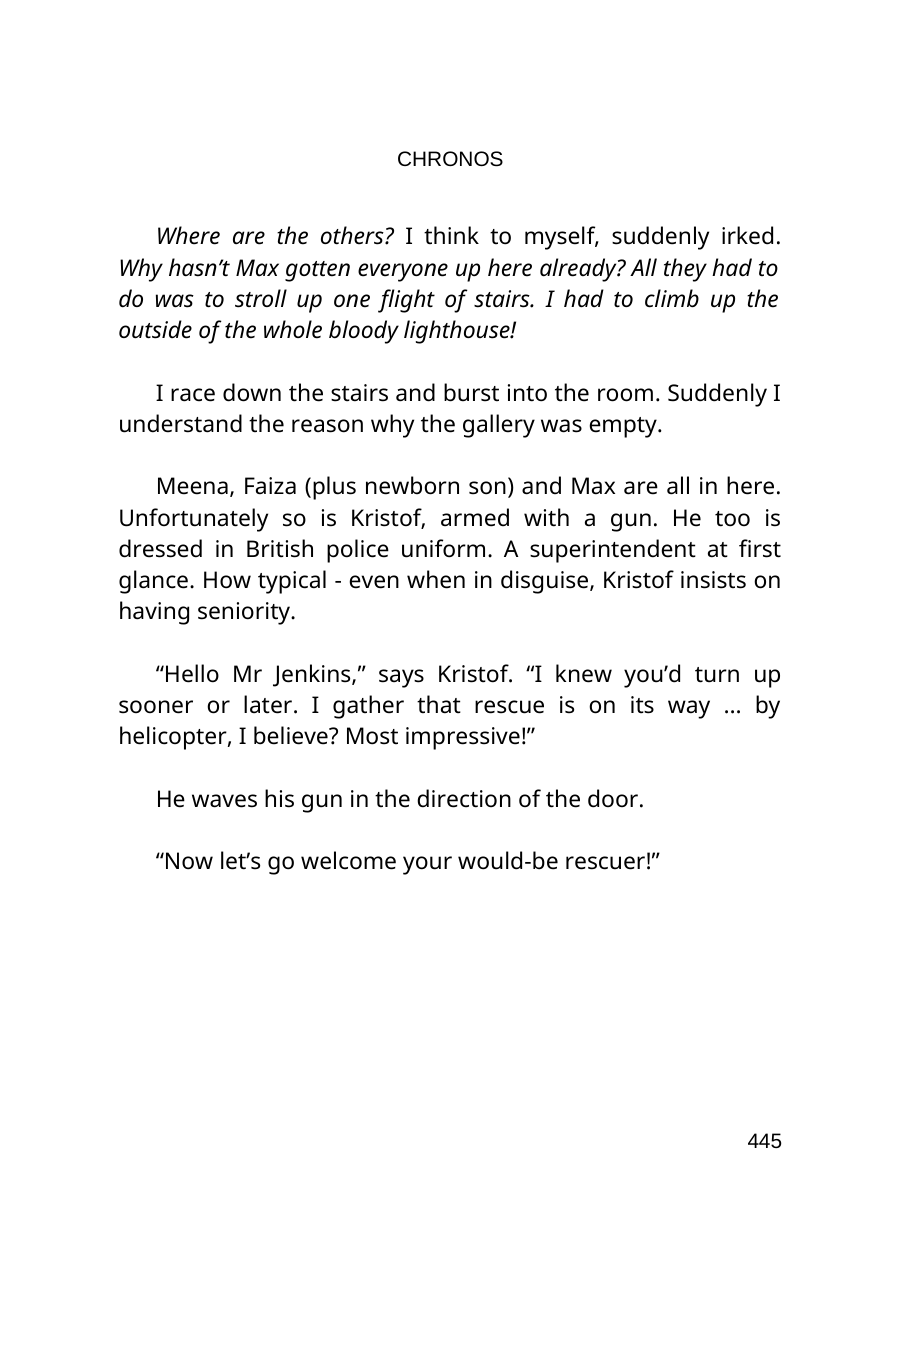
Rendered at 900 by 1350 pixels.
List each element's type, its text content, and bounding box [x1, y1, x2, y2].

text I race down the stairs and burst into the room. Suddenly I understand the reason why the gallery was empty. [118, 376, 782, 439]
text “Hello Mr Jenkins,” says Kristof. “I knew you’d turn up sooner or later. I gather that rescue is on its way … by helicopter, I believe? Most impressive!” [118, 658, 782, 751]
text Meena, Faiza (plus newborn son) and Max are all in here. Unfortunately so is Kristof, armed with a gun. He too is dressed in British police uniform. A superintendent at first glance. How typical - even when in disguise, Kristof insists on having seniority. [118, 470, 782, 626]
text “Now let’s go welcome your would-be rescuer!” [118, 845, 782, 876]
text He waves his gun in the direction of the door. [118, 783, 782, 814]
text Where are the others? I think to myself, suddenly irked. Why hasn’t Max gotten everyone up here already? All they had to do was to stroll up one flight of stairs. I had to climb up the outside of the whole bloody lighthouse! [118, 220, 782, 345]
